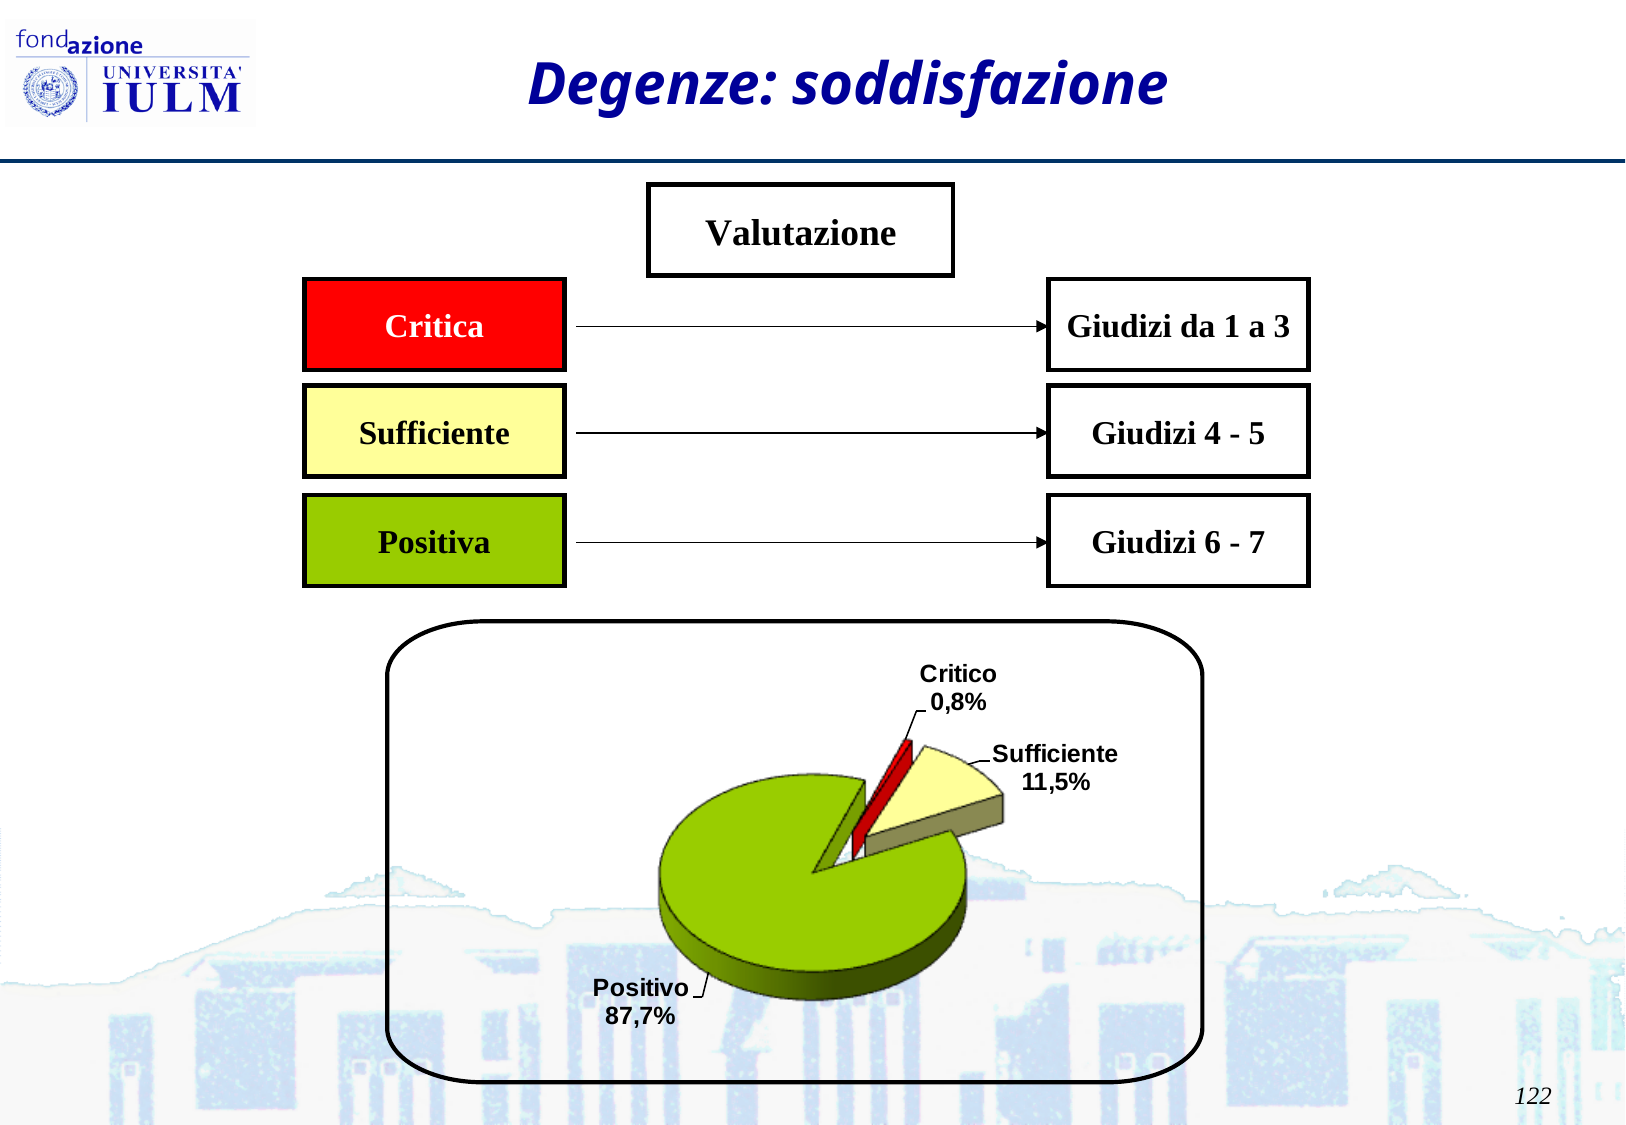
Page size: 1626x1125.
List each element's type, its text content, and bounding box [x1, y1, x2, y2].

text_box Giudizi 4 - 5 [1048, 385, 1309, 477]
picture [399, 557, 1225, 1125]
text_box Critica [304, 278, 565, 370]
text_box Giudizi 6 - 7 [1048, 495, 1309, 587]
picture [5, 19, 256, 127]
text_box Positiva [304, 495, 565, 587]
text_box Sufficiente [304, 385, 565, 477]
text_box Giudizi da 1 a 3 [1048, 278, 1309, 370]
text_box Degenze: soddisfazione [304, 18, 1392, 144]
text_box Valutazione [648, 184, 954, 276]
